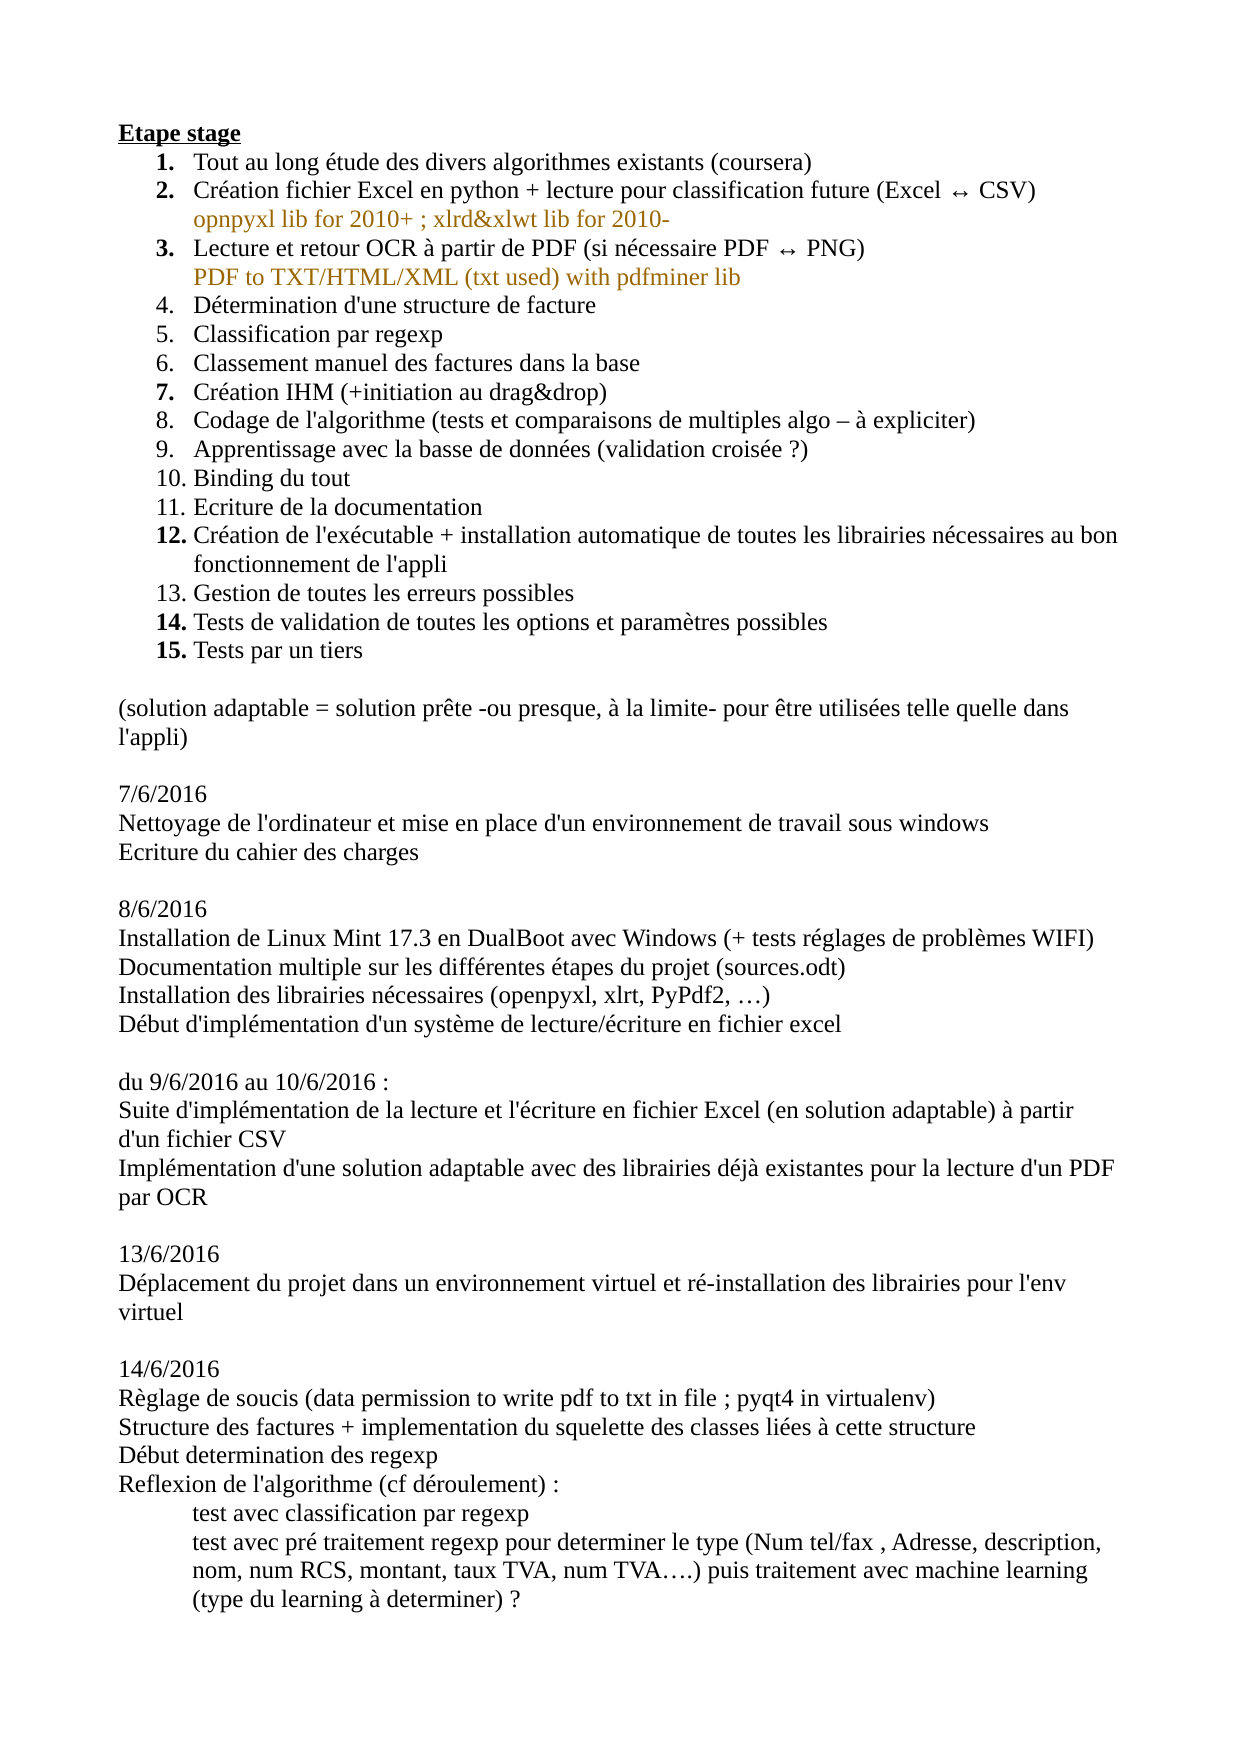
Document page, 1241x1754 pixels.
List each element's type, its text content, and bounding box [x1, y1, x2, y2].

list Création fichier Excel en python + lecture pour classification future (Excel ↔ CSV) [156, 176, 1122, 204]
text 13/6/2016 [118, 1239, 1122, 1268]
list Apprentissage avec la basse de données (validation croisée ?) [156, 434, 1122, 463]
list Tests de validation de toutes les options et paramètres possibles [156, 607, 1122, 636]
text Ecriture du cahier des charges [118, 837, 1122, 866]
text 14/6/2016 [118, 1354, 1122, 1383]
text Déplacement du projet dans un environnement virtuel et ré-installation des librairies pour l'env virtuel [118, 1268, 1122, 1326]
list Classification par regexp [156, 319, 1122, 348]
list Création de l'exécutable + installation automatique de toutes les librairies nécessaires au bon fonctionnement de l'appli [156, 521, 1122, 578]
list PDF to TXT/HTML/XML (txt used) with pdfminer lib [156, 262, 1122, 291]
list Ecriture de la documentation [156, 492, 1122, 521]
text Etape stage [118, 118, 1122, 147]
list Création IHM (+initiation au drag&drop) [156, 377, 1122, 406]
text 8/6/2016 [118, 894, 1122, 923]
text test avec classification par regexp [192, 1498, 1122, 1527]
text Règlage de soucis (data permission to write pdf to txt in file ; pyqt4 in virtualenv) [118, 1383, 1122, 1412]
list Gestion de toutes les erreurs possibles [156, 578, 1122, 607]
text Structure des factures + implementation du squelette des classes liées à cette structure [118, 1412, 1122, 1441]
text Suite d'implémentation de la lecture et l'écriture en fichier Excel (en solution adaptable) à partir d'un fichier CSV [118, 1096, 1122, 1153]
text 7/6/2016 [118, 779, 1122, 808]
text Reflexion de l'algorithme (cf déroulement) : [118, 1469, 1122, 1498]
list Classement manuel des factures dans la base [156, 348, 1122, 377]
list Lecture et retour OCR à partir de PDF (si nécessaire PDF ↔ PNG) [156, 233, 1122, 262]
list Détermination d'une structure de facture [156, 291, 1122, 319]
text test avec pré traitement regexp pour determiner le type (Num tel/fax , Adresse, description, nom, num RCS, montant, taux TVA, num TVA….) puis traitement avec machine learning (type du learning à determiner) ? [192, 1527, 1122, 1613]
text Documentation multiple sur les différentes étapes du projet (sources.odt) [118, 952, 1122, 981]
text Installation de Linux Mint 17.3 en DualBoot avec Windows (+ tests réglages de problèmes WIFI) [118, 923, 1122, 952]
text Nettoyage de l'ordinateur et mise en place d'un environnement de travail sous windows [118, 808, 1122, 837]
list Tests par un tiers [156, 636, 1122, 664]
text Début determination des regexp [118, 1441, 1122, 1469]
list Codage de l'algorithme (tests et comparaisons de multiples algo – à expliciter) [156, 406, 1122, 434]
text (solution adaptable = solution prête -ou presque, à la limite- pour être utilisées telle quelle dans l'appli) [118, 693, 1122, 751]
list Binding du tout [156, 463, 1122, 492]
text Implémentation d'une solution adaptable avec des librairies déjà existantes pour la lecture d'un PDF par OCR [118, 1153, 1122, 1211]
text du 9/6/2016 au 10/6/2016 : [118, 1067, 1122, 1096]
list Tout au long étude des divers algorithmes existants (coursera) [156, 147, 1122, 176]
list opnpyxl lib for 2010+ ; xlrd&xlwt lib for 2010- [156, 204, 1122, 233]
text Début d'implémentation d'un système de lecture/écriture en fichier excel [118, 1009, 1122, 1038]
text Installation des librairies nécessaires (openpyxl, xlrt, PyPdf2, …) [118, 981, 1122, 1009]
